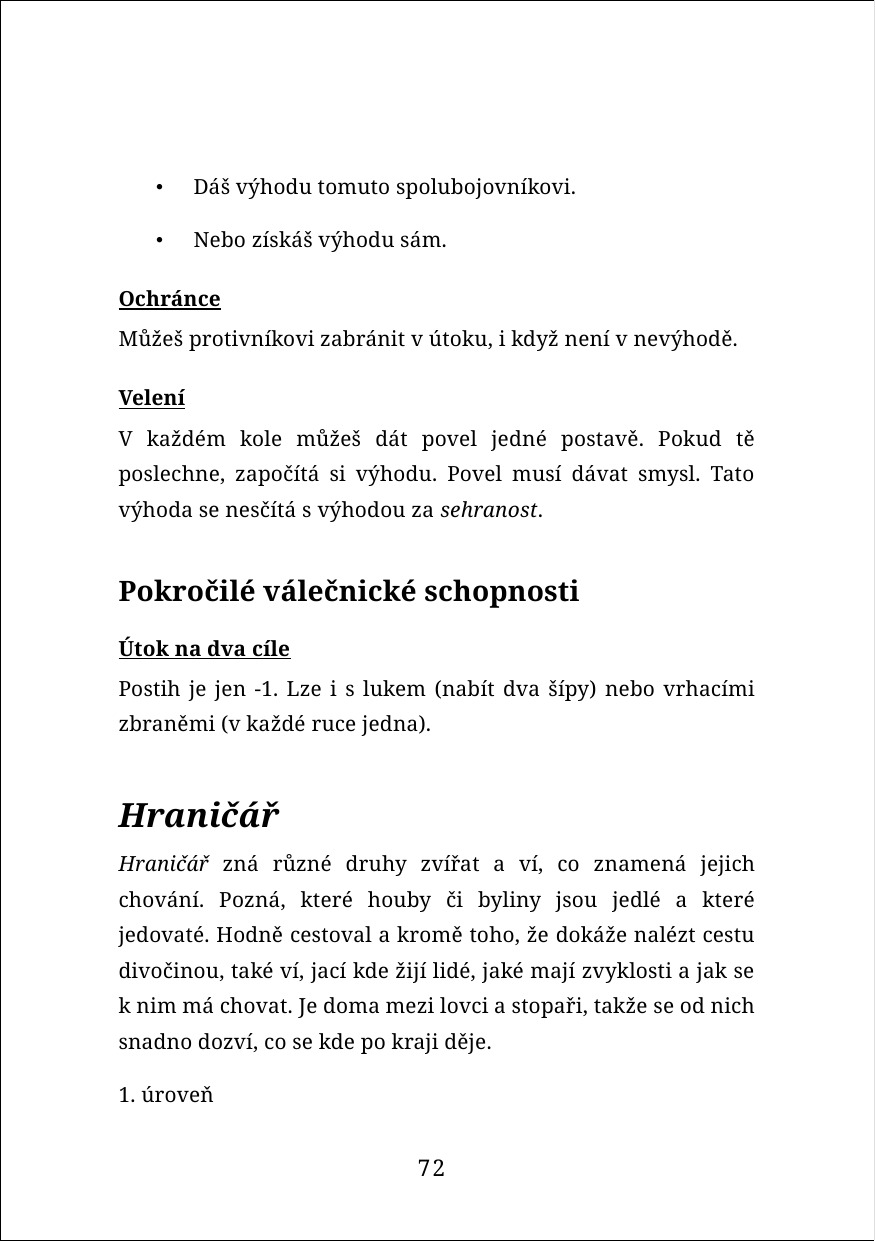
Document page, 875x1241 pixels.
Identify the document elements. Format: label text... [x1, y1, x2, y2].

list Nebo získáš výhodu sám. [156, 225, 756, 253]
subtitle Ochránce [118, 284, 756, 313]
subtitle Útok na dva cíle [118, 634, 756, 662]
text Hraničář zná různé druhy zvířat a ví, co znamená jejich chování. Pozná, které houby či byliny jsou jedlé a které jedovaté. Hodně cestoval a kromě toho, že dokáže nalézt cestu divočinou, také ví, jací kde žijí lidé, jaké mají zvyklosti a jak se k nim má chovat. Je doma mezi lovci a stopaři, takže se od nich snadno dozví, co se kde po kraji děje. [118, 849, 756, 1055]
list Dáš výhodu tomuto spolubojovníkovi. [156, 172, 756, 200]
subtitle Hraničář [118, 792, 756, 838]
text 1. úroveň [118, 1080, 756, 1109]
text Postih je jen -1. Lze i s lukem (nabít dva šípy) nebo vrhacími zbraněmi (v každé ruce jedna). [118, 674, 756, 738]
subtitle Velení [118, 383, 756, 412]
subtitle Pokročilé válečnické schopnosti [118, 572, 756, 610]
text V každém kole můžeš dát povel jedné postavě. Pokud tě poslechne, započítá si výhodu. Povel musí dávat smysl. Tato výhoda se nesčítá s výhodou za sehranost. [118, 424, 756, 523]
text Můžeš protivníkovi zabránit v útoku, i když není v nevýhodě. [118, 324, 756, 353]
